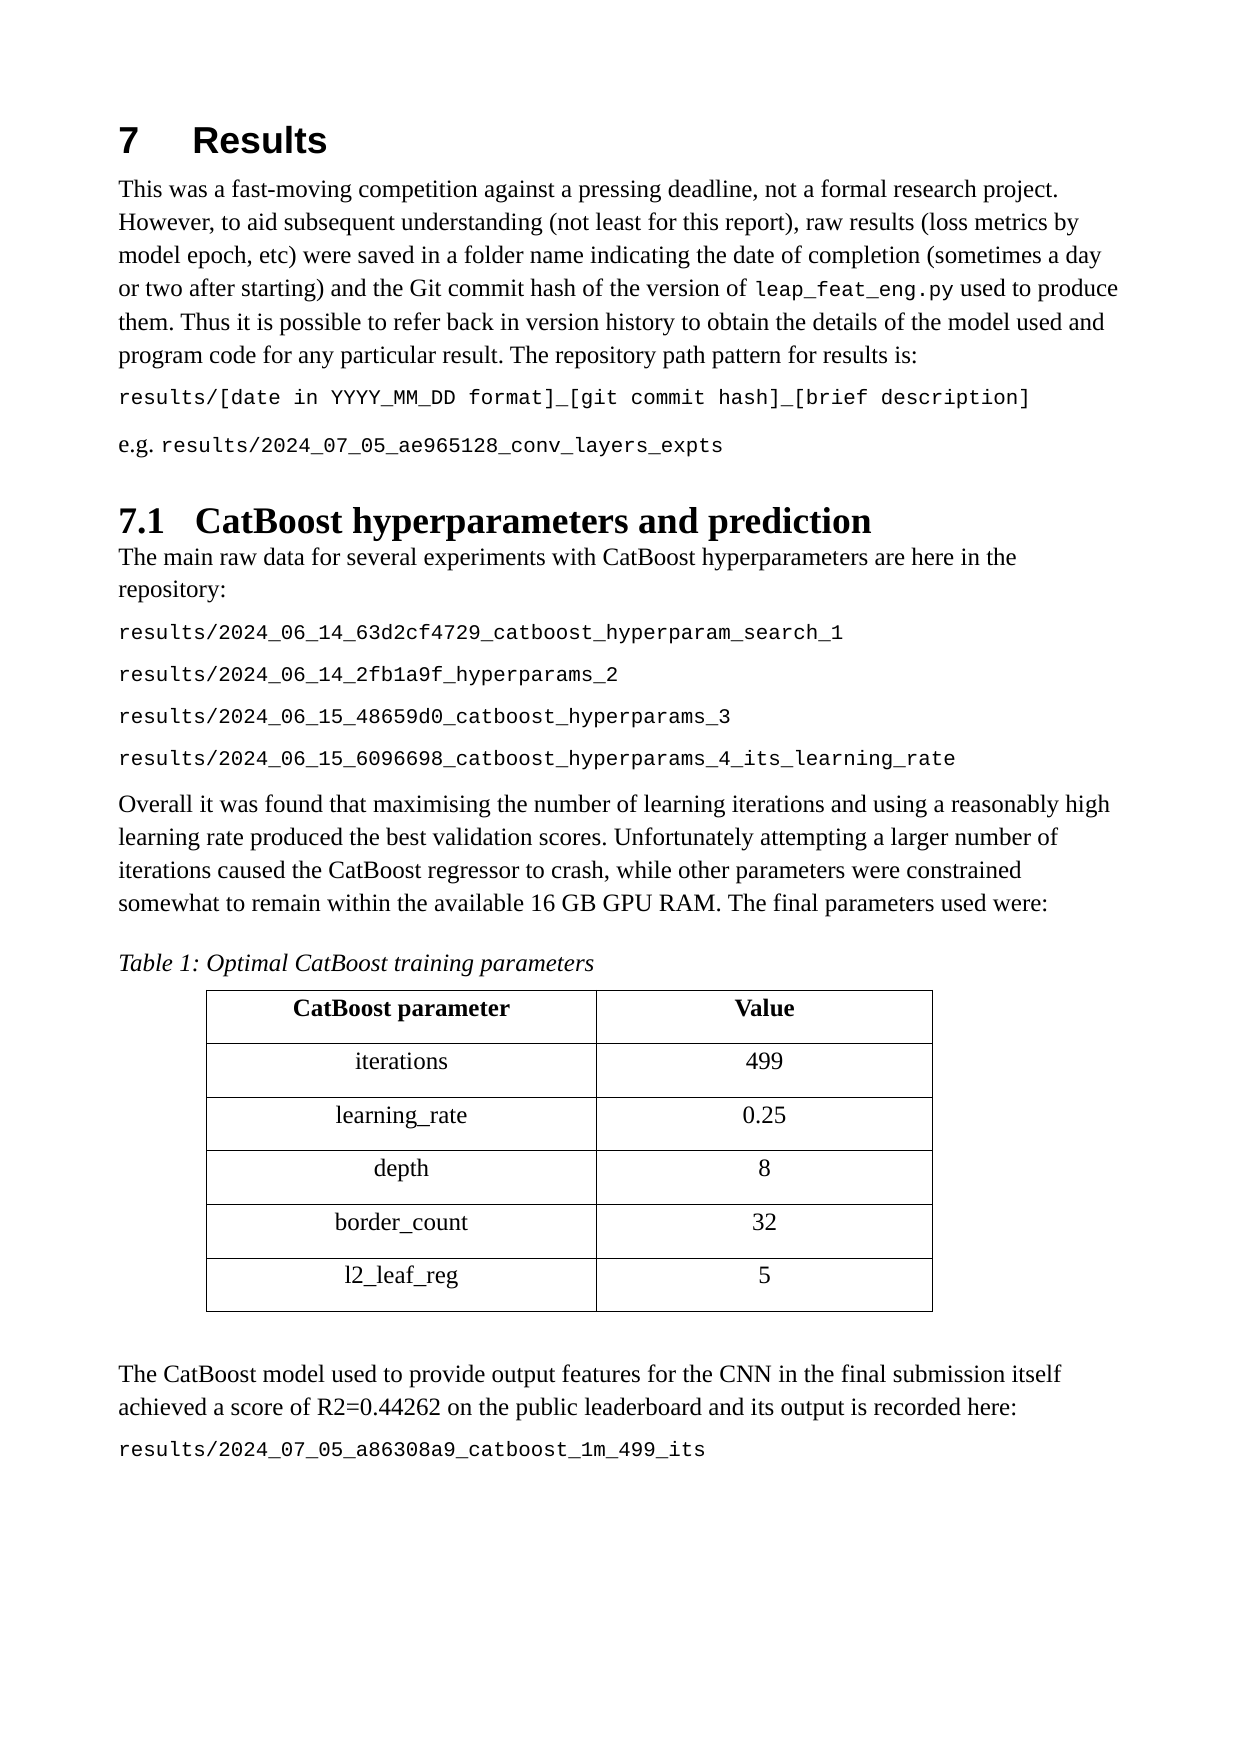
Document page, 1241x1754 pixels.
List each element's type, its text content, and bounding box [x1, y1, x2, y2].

text This was a fast-moving competition against a pressing deadline, not a formal research project. However, to aid subsequent understanding (not least for this report), raw results (loss metrics by model epoch, etc) were saved in a folder name indicating the date of completion (sometimes a day or two after starting) and the Git commit hash of the version of leap_feat_eng.py used to produce them. Thus it is possible to refer back in version history to obtain the details of the model used and program code for any particular result. The repository path pattern for results is: [118, 174, 1122, 368]
table_header CatBoost parameter [207, 991, 596, 1043]
table_cell l2_leaf_reg [207, 1259, 596, 1311]
text The CatBoost model used to provide output features for the CNN in the final submission itself achieved a score of R2=0.44262 on the public leaderboard and its output is recorded here: [118, 1359, 1122, 1420]
table_cell 8 [597, 1151, 932, 1204]
table_header Value [597, 991, 932, 1043]
text e.g. results/2024_07_05_ae965128_conv_layers_expts [118, 429, 1122, 459]
table_cell 499 [597, 1044, 932, 1097]
text results/2024_07_05_a86308a9_catboost_1m_499_its [118, 1439, 1122, 1463]
table_cell 5 [597, 1259, 932, 1311]
text results/2024_06_15_48659d0_catboost_hyperparams_3 [118, 706, 1122, 729]
table_cell 0.25 [597, 1098, 932, 1150]
text results/[date in YYYY_MM_DD format]_[git commit hash]_[brief description] [118, 387, 1122, 411]
text Table 1: Optimal CatBoost training parameters [118, 948, 1122, 977]
text results/2024_06_14_2fb1a9f_hyperparams_2 [118, 664, 1122, 688]
table_cell depth [207, 1151, 596, 1204]
table_cell border_count [207, 1205, 596, 1257]
text results/2024_06_14_63d2cf4729_catboost_hyperparam_search_1 [118, 622, 1122, 646]
subtitle CatBoost hyperparameters and prediction [118, 498, 1122, 542]
text results/2024_06_15_6096698_catboost_hyperparams_4_its_learning_rate [118, 747, 1122, 771]
table_cell iterations [207, 1044, 596, 1097]
table_cell learning_rate [207, 1098, 596, 1150]
text The main raw data for several experiments with CatBoost hyperparameters are here in the repository: [118, 542, 1122, 603]
subtitle Results [118, 118, 1122, 161]
text Overall it was found that maximising the number of learning iterations and using a reasonably high learning rate produced the best validation scores. Unfortunately attempting a larger number of iterations caused the CatBoost regressor to crash, while other parameters were constrained somewhat to remain within the available 16 GB GPU RAM. The final parameters used were: [118, 789, 1122, 917]
table_cell 32 [597, 1205, 932, 1257]
